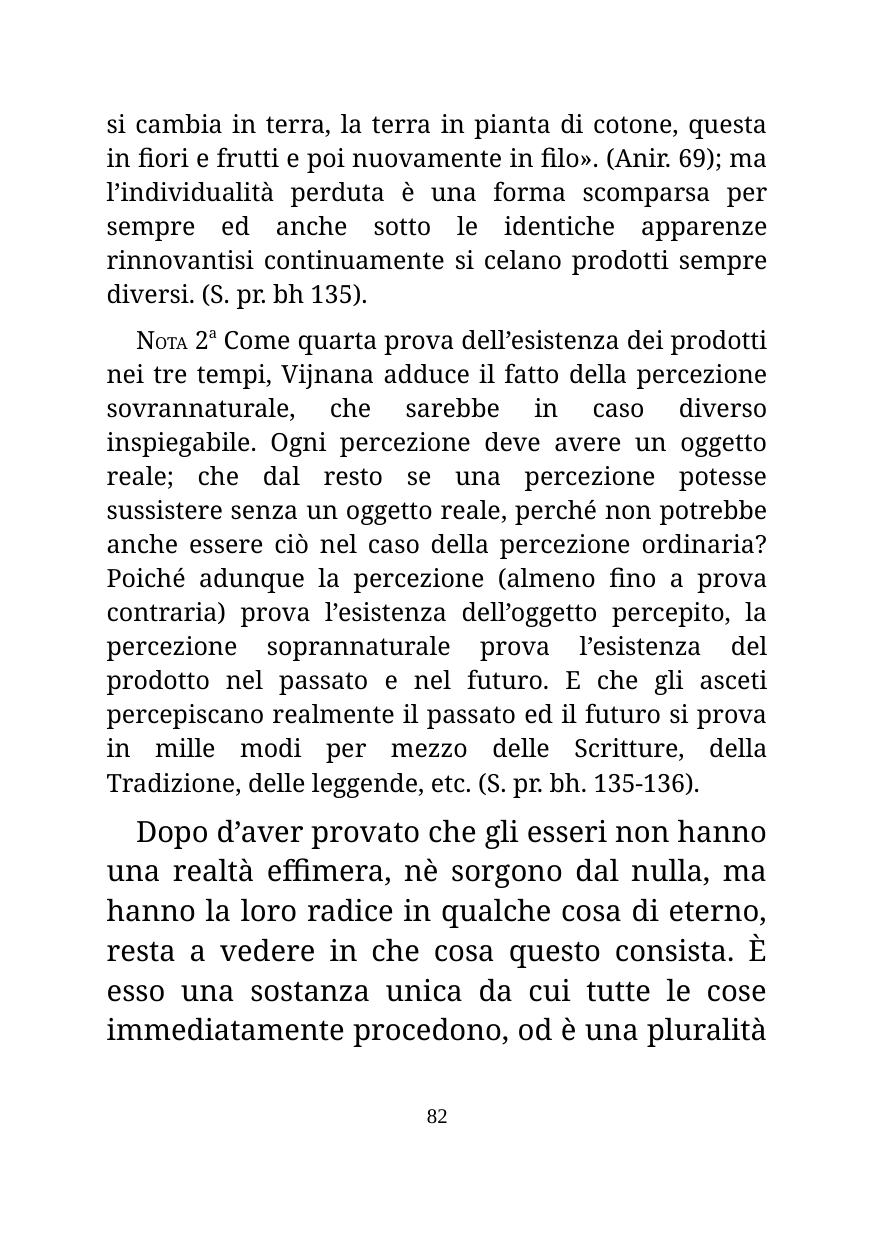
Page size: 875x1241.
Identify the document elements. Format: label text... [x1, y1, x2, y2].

text Dopo d’aver provato che gli esseri non hanno una realtà effimera, nè sorgono dal nulla, ma hanno la loro radice in qualche cosa di eterno, resta a vedere in che cosa questo consista. È esso una sostanza unica da cui tutte le cose immediatamente procedono, od è una pluralità [106, 811, 768, 1049]
text si cambia in terra, la terra in pianta di cotone, questa in fiori e frutti e poi nuovamente in filo». (Anir. 69); ma l’individualità perduta è una forma scomparsa per sempre ed anche sotto le identiche apparenze rinnovantisi continuamente si celano prodotti sempre diversi. (S. pr. bh 135). [106, 106, 768, 311]
text Nota 2a Come quarta prova dell’esistenza dei prodotti nei tre tempi, Vijnana adduce il fatto della percezione sovrannaturale, che sarebbe in caso diverso inspiegabile. Ogni percezione deve avere un oggetto reale; che dal resto se una percezione potesse sussistere senza un oggetto reale, perché non potrebbe anche essere ciò nel caso della percezione ordinaria? Poiché adunque la percezione (almeno fino a prova contraria) prova l’esistenza dell’oggetto percepito, la percezione soprannaturale prova l’esistenza del prodotto nel passato e nel futuro. E che gli asceti percepiscano realmente il passato ed il futuro si prova in mille modi per mezzo delle Scritture, della Tradizione, delle leggende, etc. (S. pr. bh. 135-136). [106, 322, 768, 799]
